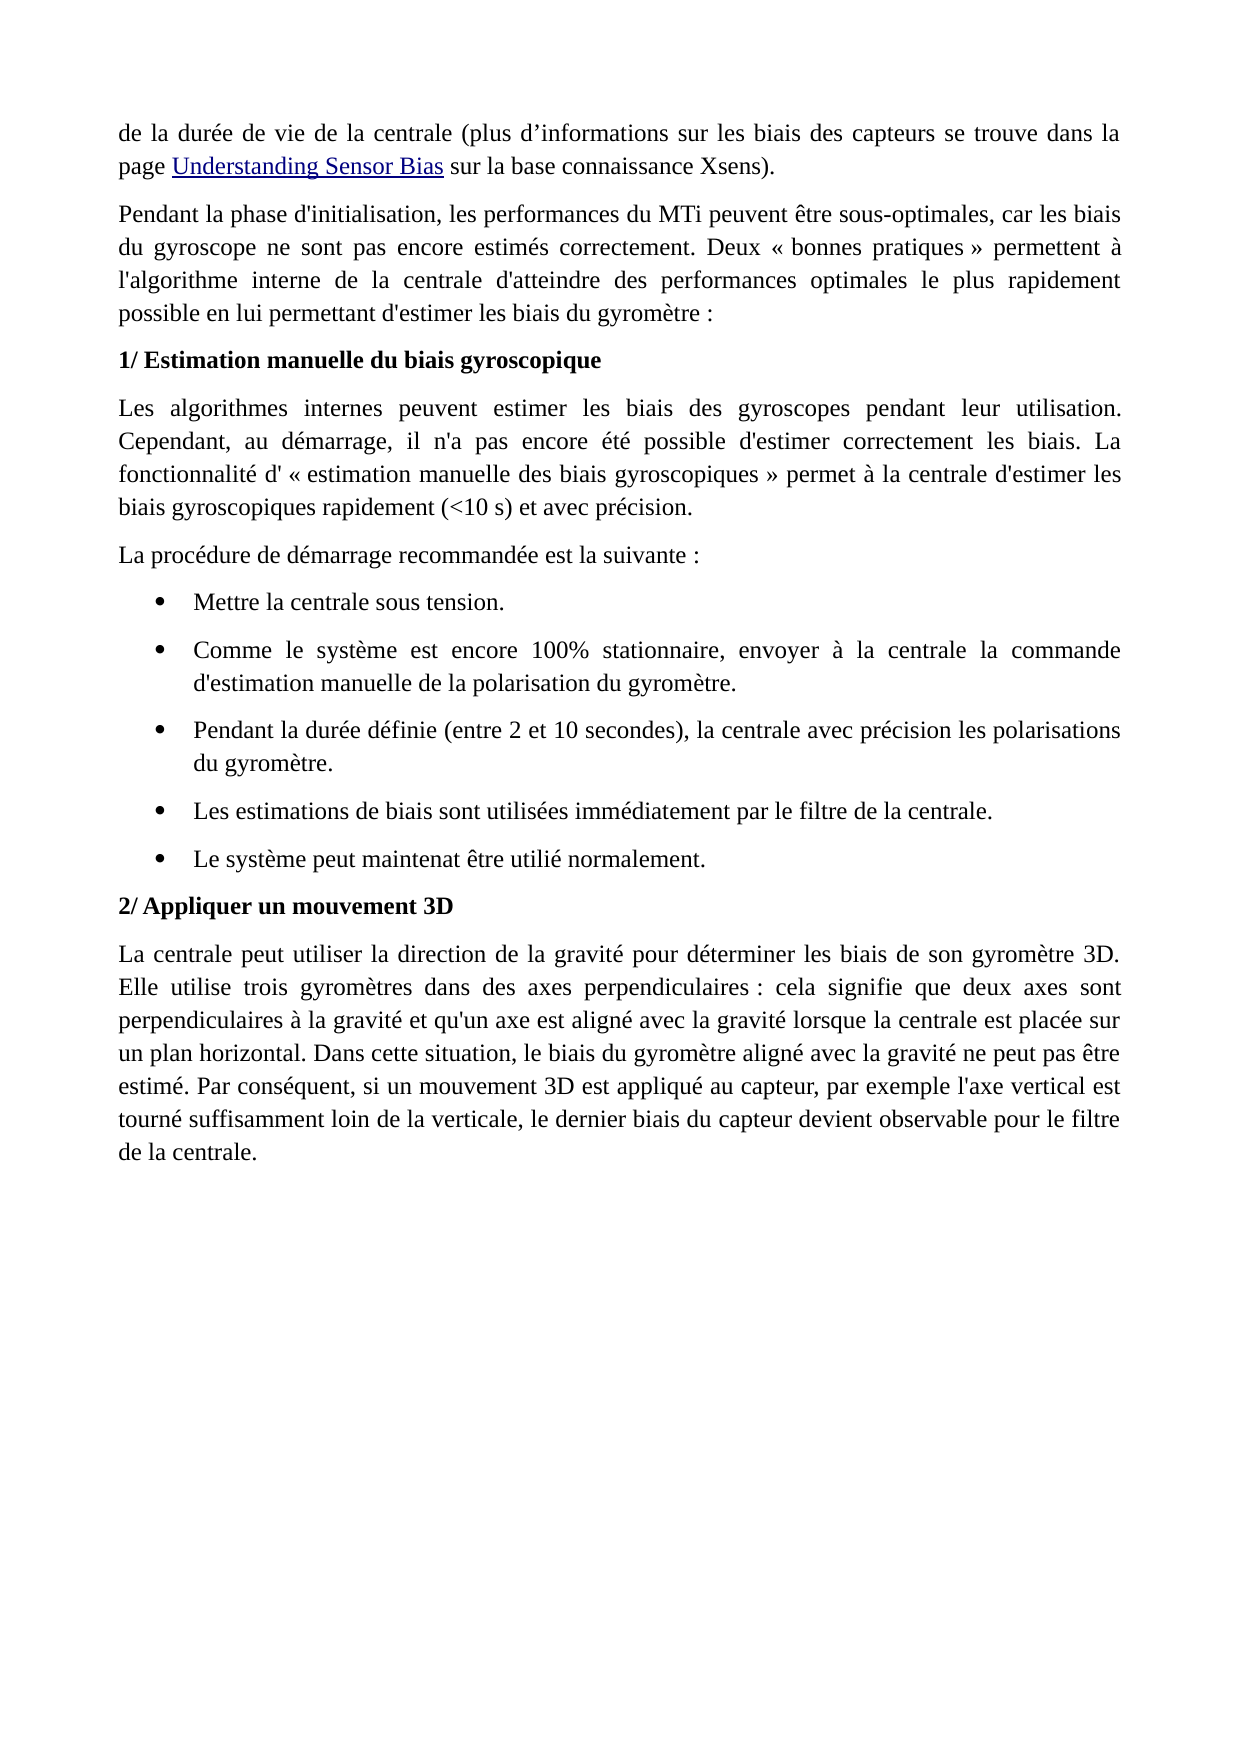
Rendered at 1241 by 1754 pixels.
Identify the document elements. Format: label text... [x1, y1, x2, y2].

text Pendant la phase d'initialisation, les performances du MTi peuvent être sous-optimales, car les biais du gyroscope ne sont pas encore estimés correctement. Deux « bonnes pratiques » permettent à l'algorithme interne de la centrale d'atteindre des performances optimales le plus rapidement possible en lui permettant d'estimer les biais du gyromètre : [118, 199, 1122, 327]
list Les estimations de biais sont utilisées immédiatement par le filtre de la centrale. [156, 796, 1122, 825]
text de la durée de vie de la centrale (plus d’informations sur les biais des capteurs se trouve dans la page Understanding Sensor Bias sur la base connaissance Xsens). [118, 118, 1122, 180]
text 1/ Estimation manuelle du biais gyroscopique [118, 345, 1122, 374]
text La procédure de démarrage recommandée est la suivante : [118, 540, 1122, 568]
list Pendant la durée définie (entre 2 et 10 secondes), la centrale avec précision les polarisations du gyromètre. [156, 716, 1122, 777]
list Le système peut maintenat être utilié normalement. [156, 844, 1122, 872]
text Les algorithmes internes peuvent estimer les biais des gyroscopes pendant leur utilisation. Cependant, au démarrage, il n'a pas encore été possible d'estimer correctement les biais. La fonctionnalité d' « estimation manuelle des biais gyroscopiques » permet à la centrale d'estimer les biais gyroscopiques rapidement (<10 s) et avec précision. [118, 393, 1122, 521]
list Comme le système est encore 100% stationnaire, envoyer à la centrale la commande d'estimation manuelle de la polarisation du gyromètre. [156, 635, 1122, 697]
list Mettre la centrale sous tension. [156, 587, 1122, 616]
text La centrale peut utiliser la direction de la gravité pour déterminer les biais de son gyromètre 3D. Elle utilise trois gyromètres dans des axes perpendiculaires : cela signifie que deux axes sont perpendiculaires à la gravité et qu'un axe est aligné avec la gravité lorsque la centrale est placée sur un plan horizontal. Dans cette situation, le biais du gyromètre aligné avec la gravité ne peut pas être estimé. Par conséquent, si un mouvement 3D est appliqué au capteur, par exemple l'axe vertical est tourné suffisamment loin de la verticale, le dernier biais du capteur devient observable pour le filtre de la centrale. [118, 939, 1122, 1166]
text 2/ Appliquer un mouvement 3D [118, 891, 1122, 920]
